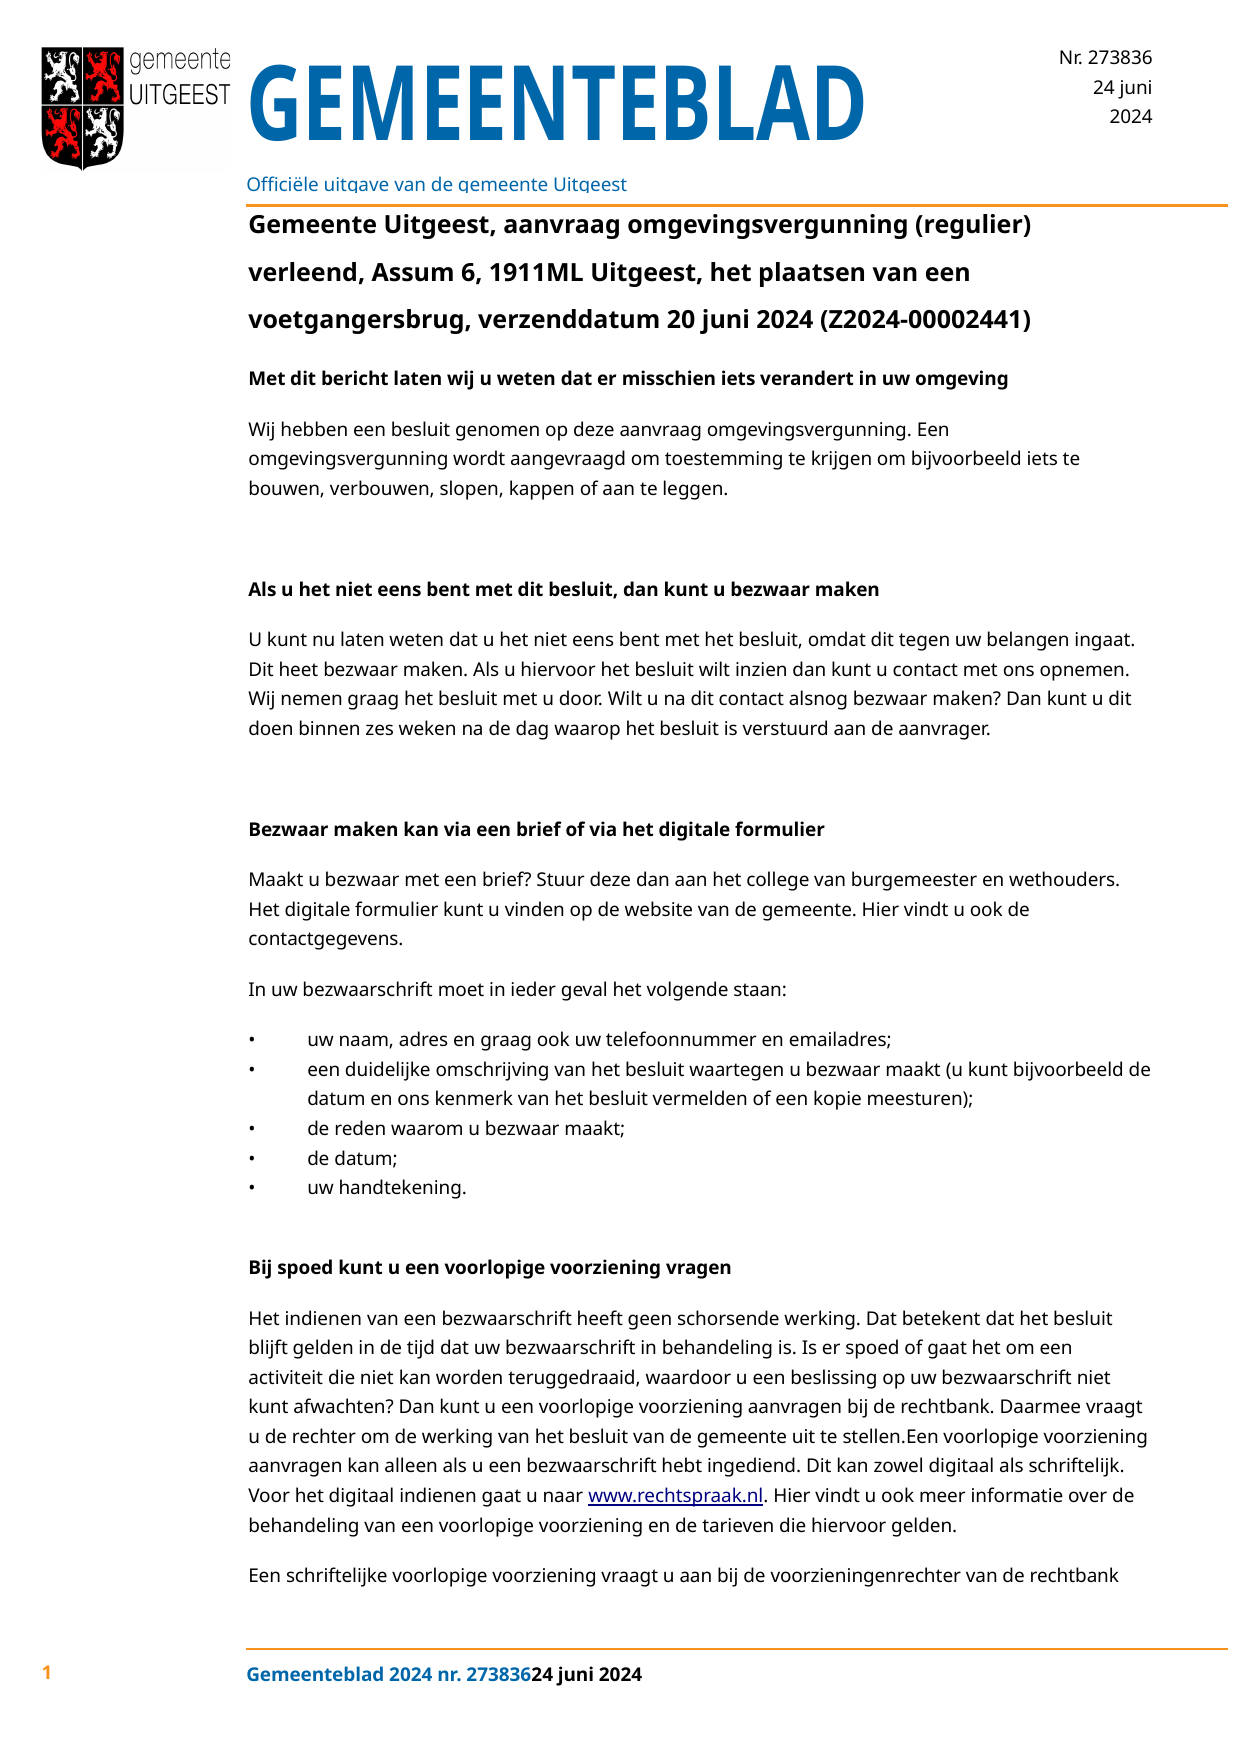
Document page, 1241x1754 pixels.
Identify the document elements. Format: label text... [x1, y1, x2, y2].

text In uw bezwaarschrift moet in ieder geval het volgende staan: [248, 976, 1152, 1002]
text Als u het niet eens bent met dit besluit, dan kunt u bezwaar maken [248, 576, 1152, 602]
text Gemeente Uitgeest, aanvraag omgevingsvergunning (regulier) verleend, Assum 6, 1911ML Uitgeest, het plaatsen van een voetgangersbrug, verzenddatum 20 juni 2024 (Z2024-00002441) [248, 207, 1152, 336]
picture [41, 47, 231, 172]
text Maakt u bezwaar met een brief? Stuur deze dan aan het college van burgemeester en wethouders. Het digitale formulier kunt u vinden op de website van de gemeente. Hier vindt u ook de contactgegevens. [248, 866, 1152, 951]
text Met dit bericht laten wij u weten dat er misschien iets verandert in uw omgeving [248, 366, 1152, 391]
text Bij spoed kunt u een voorlopige voorziening vragen [248, 1254, 1152, 1280]
text Wij hebben een besluit genomen op deze aanvraag omgevingsvergunning. Een omgevingsvergunning wordt aangevraagd om toestemming te krijgen om bijvoorbeeld iets te bouwen, verbouwen, slopen, kappen of aan te leggen. [248, 416, 1152, 501]
text Het indienen van een bezwaarschrift heeft geen schorsende werking. Dat betekent dat het besluit blijft gelden in de tijd dat uw bezwaarschrift in behandeling is. Is er spoed of gaat het om een activiteit die niet kan worden teruggedraaid, waardoor u een beslissing op uw bezwaarschrift niet kunt afwachten? Dan kunt u een voorlopige voorziening aanvragen bij de rechtbank. Daarmee vraagt u de rechter om de werking van het besluit van de gemeente uit te stellen.Een voorlopige voorziening aanvragen kan alleen als u een bezwaarschrift hebt ingediend. Dit kan zowel digitaal als schriftelijk. Voor het digitaal indienen gaat u naar www.rechtspraak.nl. Hier vindt u ook meer informatie over de behandeling van een voorlopige voorziening en de tarieven die hiervoor gelden. [248, 1305, 1152, 1537]
text Bezwaar maken kan via een brief of via het digitale formulier [248, 816, 1152, 842]
text Een schriftelijke voorlopige voorziening vraagt u aan bij de voorzieningenrechter van de rechtbank [248, 1562, 1152, 1588]
list uw handtekening. [248, 1174, 1152, 1200]
list de datum; [248, 1145, 1152, 1170]
list uw naam, adres en graag ook uw telefoonnummer en emailadres; [248, 1026, 1152, 1052]
list de reden waarom u bezwaar maakt; [248, 1115, 1152, 1141]
list een duidelijke omschrijving van het besluit waartegen u bezwaar maakt (u kunt bijvoorbeeld de datum en ons kenmerk van het besluit vermelden of een kopie meesturen); [248, 1056, 1152, 1111]
text U kunt nu laten weten dat u het niet eens bent met het besluit, omdat dit tegen uw belangen ingaat. Dit heet bezwaar maken. Als u hiervoor het besluit wilt inzien dan kunt u contact met ons opnemen. Wij nemen graag het besluit met u door. Wilt u na dit contact alsnog bezwaar maken? Dan kunt u dit doen binnen zes weken na de dag waarop het besluit is verstuurd aan de aanvrager. [248, 626, 1152, 741]
